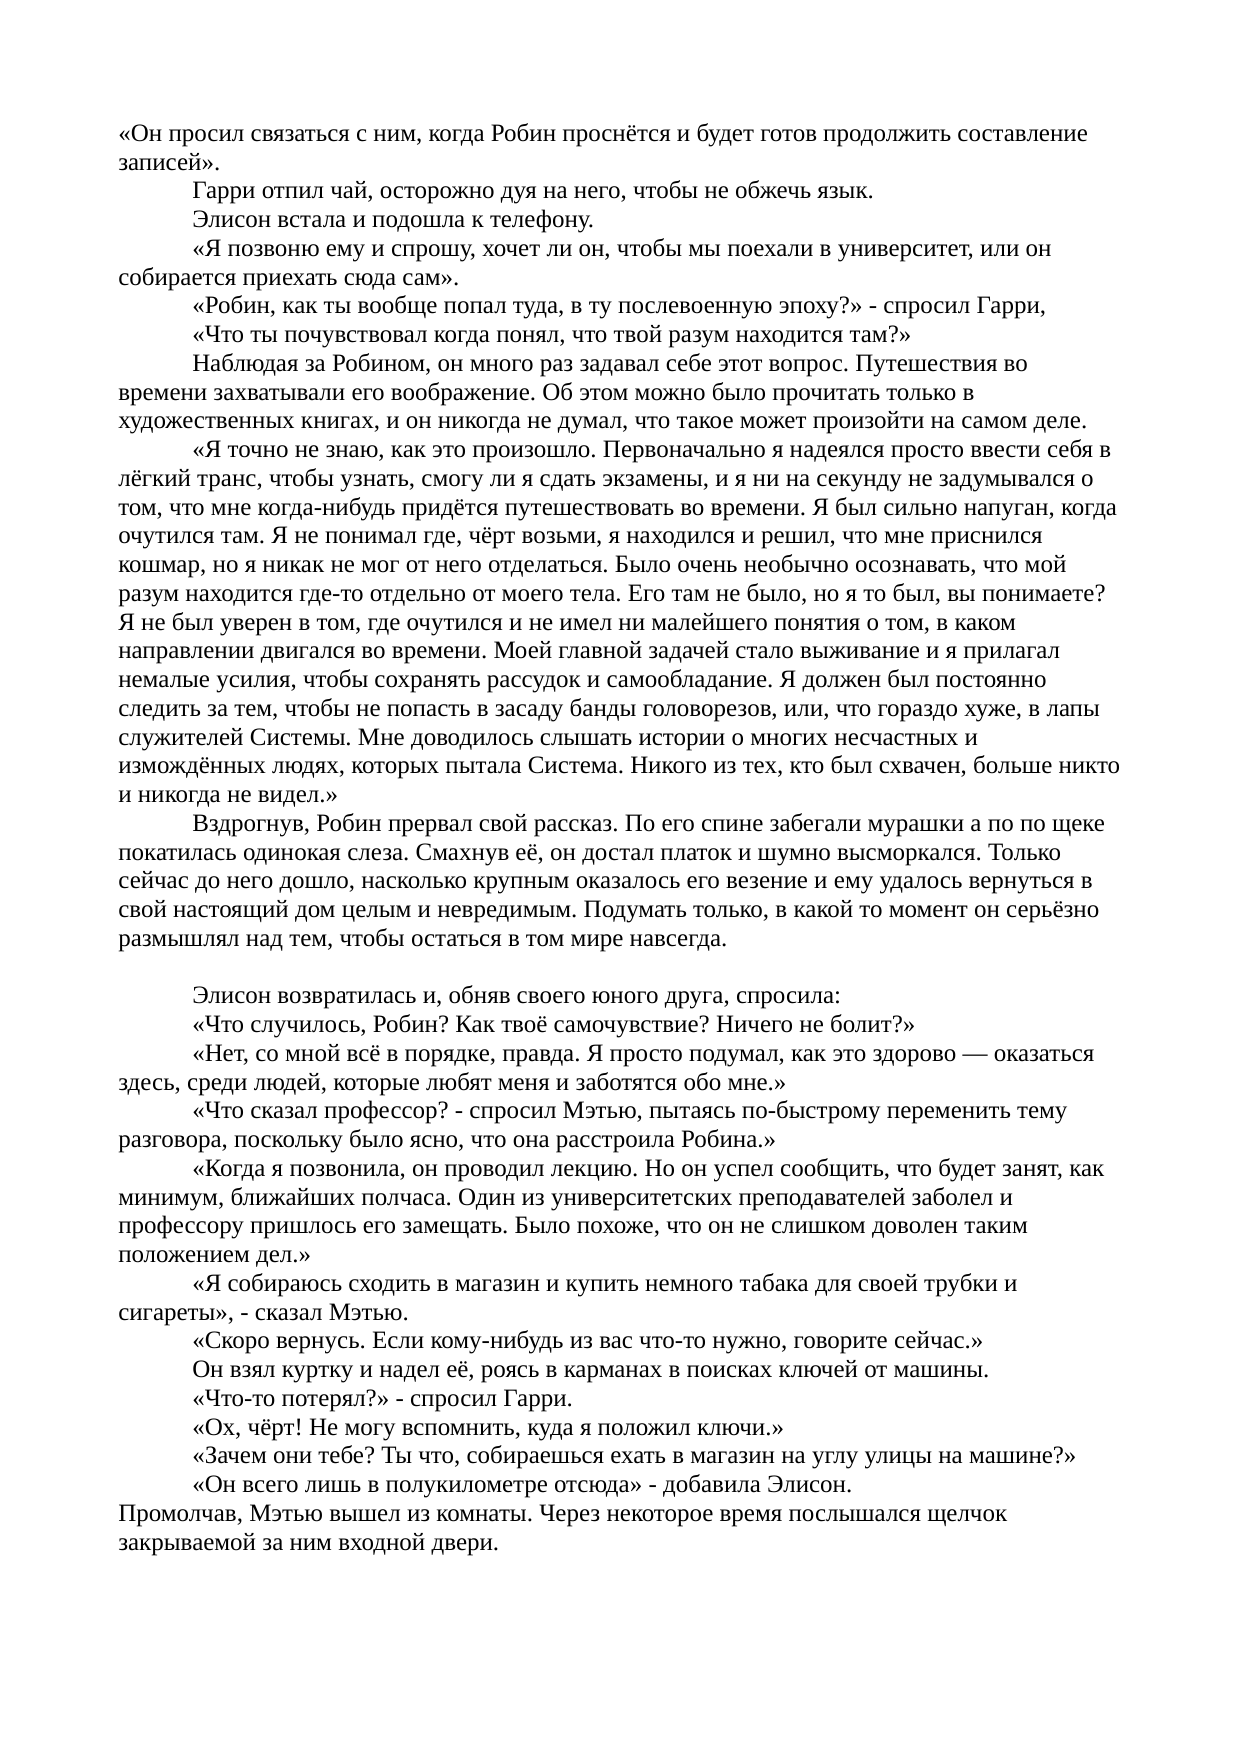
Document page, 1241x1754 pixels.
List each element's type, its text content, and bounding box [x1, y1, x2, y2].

text «Что случилось, Робин? Как твоё самочувствие? Ничего не болит?» [118, 1009, 1122, 1038]
text «Нет, со мной всё в порядке, правда. Я просто подумал, как это здорово — оказаться здесь, среди людей, которые любят меня и заботятся обо мне.» [118, 1038, 1122, 1096]
text «Что ты почувствовал когда понял, что твой разум находится там?» [118, 319, 1122, 348]
text «Он просил связаться с ним, когда Робин проснётся и будет готов продолжить составление записей». [118, 118, 1122, 176]
text Наблюдая за Робином, он много раз задавал себе этот вопрос. Путешествия во времени захватывали его воображение. Об этом можно было прочитать только в художественных книгах, и он никогда не думал, что такое может произойти на самом деле. [118, 348, 1122, 434]
text «Я собираюсь сходить в магазин и купить немного табака для своей трубки и сигареты», - сказал Мэтью. [118, 1268, 1122, 1326]
text Он взял куртку и надел её, роясь в карманах в поисках ключей от машины. [118, 1354, 1122, 1383]
text «Что сказал профессор? - спросил Мэтью, пытаясь по-быстрому переменить тему разговора, поскольку было ясно, что она расстроила Робина.» [118, 1096, 1122, 1153]
text «Робин, как ты вообще попал туда, в ту послевоенную эпоху?» - спросил Гарри, [118, 291, 1122, 319]
text «Зачем они тебе? Ты что, собираешься ехать в магазин на углу улицы на машине?» [118, 1441, 1122, 1469]
text «Он всего лишь в полукилометре отсюда» - добавила Элисон. [118, 1469, 1122, 1498]
text «Ох, чёрт! Не могу вспомнить, куда я положил ключи.» [118, 1412, 1122, 1441]
text «Скоро вернусь. Если кому-нибудь из вас что-то нужно, говорите сейчас.» [118, 1326, 1122, 1354]
text Гарри отпил чай, осторожно дуя на него, чтобы не обжечь язык. [118, 176, 1122, 204]
text «Что-то потерял?» - спросил Гарри. [118, 1383, 1122, 1412]
text Промолчав, Мэтью вышел из комнаты. Через некоторое время послышался щелчок закрываемой за ним входной двери. [118, 1498, 1122, 1556]
text Элисон встала и подошла к телефону. [118, 204, 1122, 233]
text «Когда я позвонила, он проводил лекцию. Но он успел сообщить, что будет занят, как минимум, ближайших полчаса. Один из университетских преподавателей заболел и профессору пришлось его замещать. Было похоже, что он не слишком доволен таким положением дел.» [118, 1153, 1122, 1268]
text «Я точно не знаю, как это произошло. Первоначально я надеялся просто ввести себя в лёгкий транс, чтобы узнать, смогу ли я сдать экзамены, и я ни на секунду не задумывался о том, что мне когда-нибудь придётся путешествовать во времени. Я был сильно напуган, когда очутился там. Я не понимал где, чёрт возьми, я находился и решил, что мне приснился кошмар, но я никак не мог от него отделаться. Было очень необычно осознавать, что мой разум находится где-то отдельно от моего тела. Его там не было, но я то был, вы понимаете? Я не был уверен в том, где очутился и не имел ни малейшего понятия о том, в каком направлении двигался во времени. Моей главной задачей стало выживание и я прилагал немалые усилия, чтобы сохранять рассудок и самообладание. Я должен был постоянно следить за тем, чтобы не попасть в засаду банды головорезов, или, что гораздо хуже, в лапы служителей Системы. Мне доводилось слышать истории о многих несчастных и измождённых людях, которых пытала Система. Никого из тех, кто был схвачен, больше никто и никогда не видел.» [118, 434, 1122, 808]
text «Я позвоню ему и спрошу, хочет ли он, чтобы мы поехали в университет, или он собирается приехать сюда сам». [118, 233, 1122, 291]
text Элисон возвратилась и, обняв своего юного друга, спросила: [118, 981, 1122, 1009]
text Вздрогнув, Робин прервал свой рассказ. По его спине забегали мурашки а по по щеке покатилась одинокая слеза. Смахнув её, он достал платок и шумно высморкался. Только сейчас до него дошло, насколько крупным оказалось его везение и ему удалось вернуться в свой настоящий дом целым и невредимым. Подумать только, в какой то момент он серьёзно размышлял над тем, чтобы остаться в том мире навсегда. [118, 808, 1122, 952]
